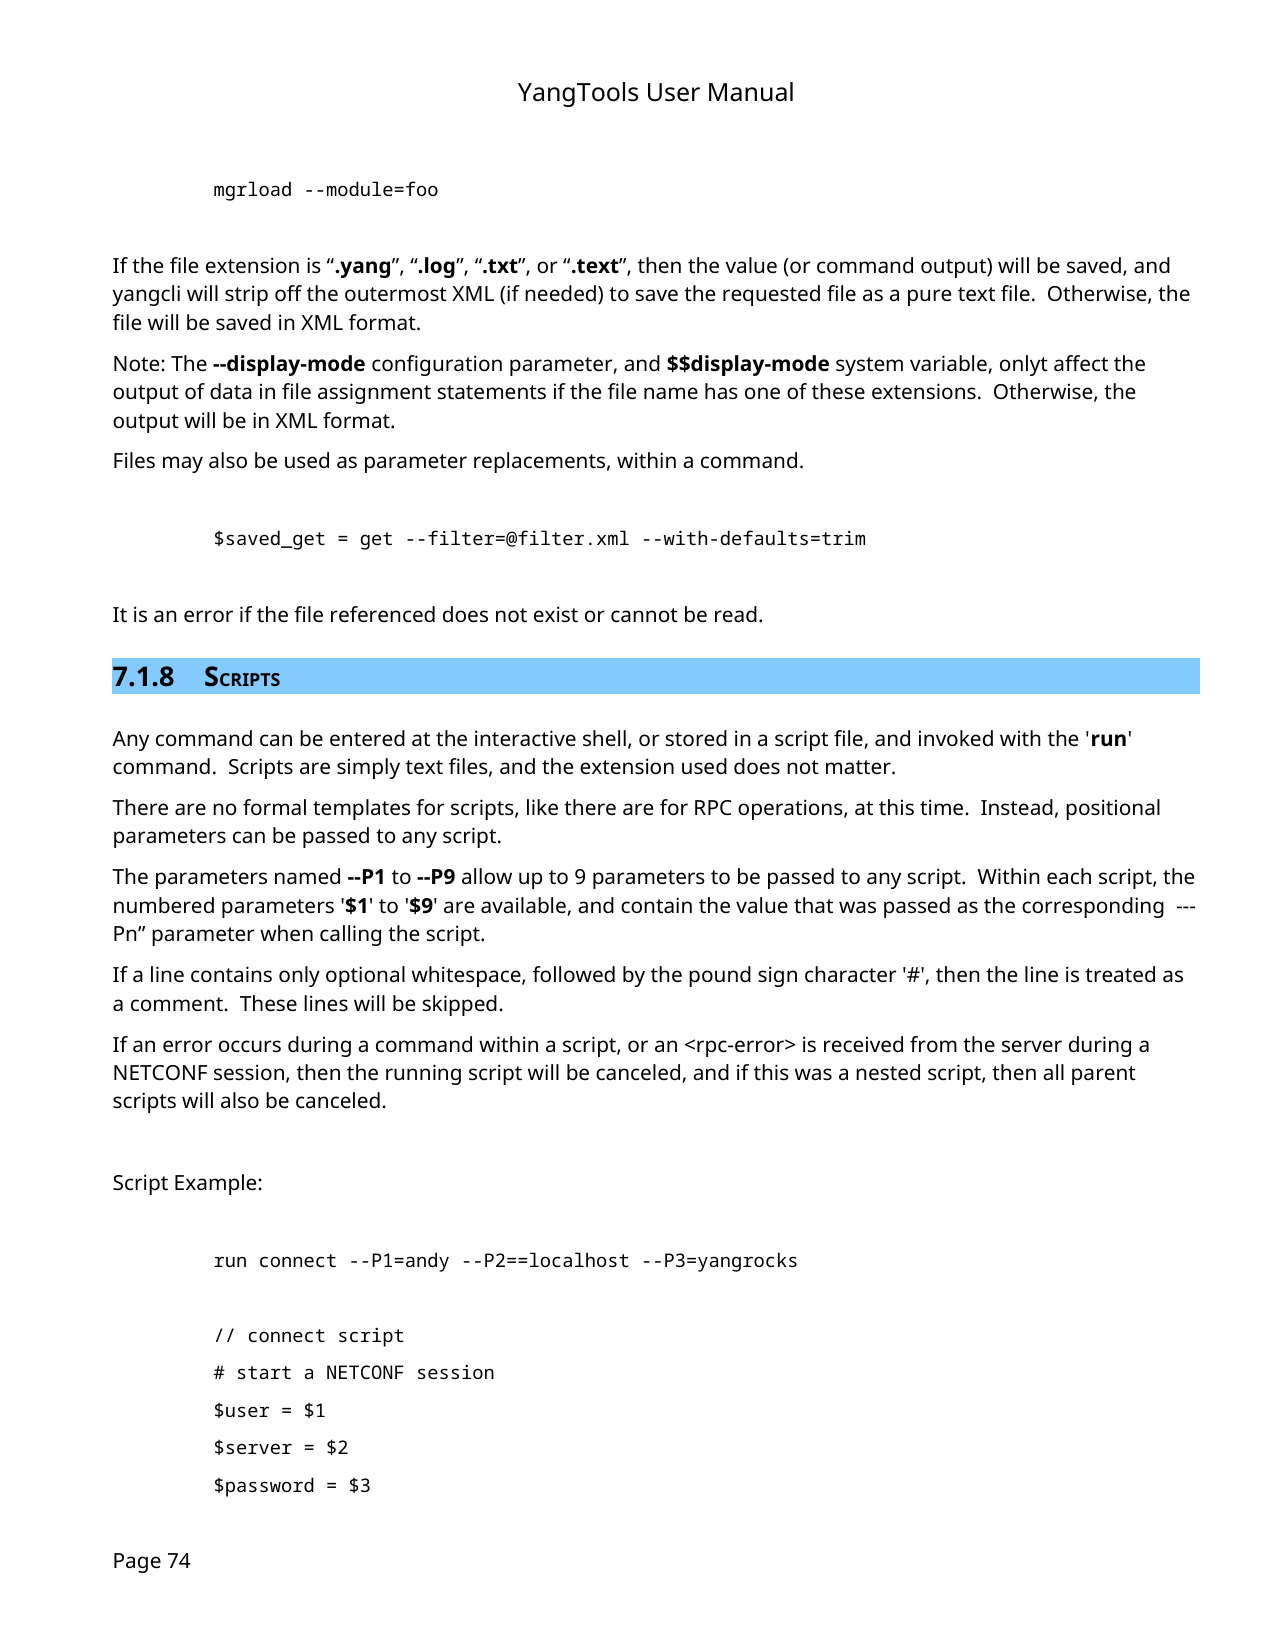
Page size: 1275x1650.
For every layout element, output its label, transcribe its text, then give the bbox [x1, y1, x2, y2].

text run connect --P1=andy --P2==localhost --P3=yangrocks [139, 1247, 1200, 1272]
text If a line contains only optional whitespace, followed by the pound sign character '#', then the line is treated as a comment. These lines will be skipped. [112, 960, 1200, 1017]
text $password = $3 [139, 1472, 1200, 1497]
text Any command can be entered at the interactive shell, or stored in a script file, and invoked with the 'run' command. Scripts are simply text files, and the extension used does not matter. [112, 724, 1200, 781]
text If an error occurs during a command within a script, or an <rpc-error> is received from the server during a NETCONF session, then the running script will be canceled, and if this was a nested script, then all parent scripts will also be canceled. [112, 1030, 1200, 1115]
text mgrload --module=foo [139, 176, 1200, 202]
text The parameters named --P1 to --P9 allow up to 9 parameters to be passed to any script. Within each script, the numbered parameters '$1' to '$9' are available, and contain the value that was passed as the corresponding ---Pn” parameter when calling the script. [112, 862, 1200, 948]
text Files may also be used as parameter replacements, within a command. [112, 447, 1200, 475]
text # start a NETCONF session [139, 1359, 1200, 1385]
text $saved_get = get --filter=@filter.xml --with-defaults=trim [139, 525, 1200, 551]
text Script Example: [112, 1168, 1200, 1197]
text If the file extension is “.yang”, “.log”, “.txt”, or “.text”, then the value (or command output) will be saved, and yangcli will strip off the outermost XML (if needed) to save the requested file as a pure text file. Otherwise, the file will be saved in XML format. [112, 251, 1200, 336]
text $server = $2 [139, 1434, 1200, 1460]
text Note: The --display-mode configuration parameter, and $$display-mode system variable, onlyt affect the output of data in file assignment statements if the file name has one of these extensions. Otherwise, the output will be in XML format. [112, 349, 1200, 434]
text $user = $1 [139, 1397, 1200, 1422]
text There are no formal templates for scripts, like there are for RPC operations, at this time. Instead, positional parameters can be passed to any script. [112, 793, 1200, 850]
text It is an error if the file referenced does not exist or cannot be read. [112, 600, 1200, 628]
subtitle Scripts [112, 658, 1200, 694]
text // connect script [139, 1322, 1200, 1347]
